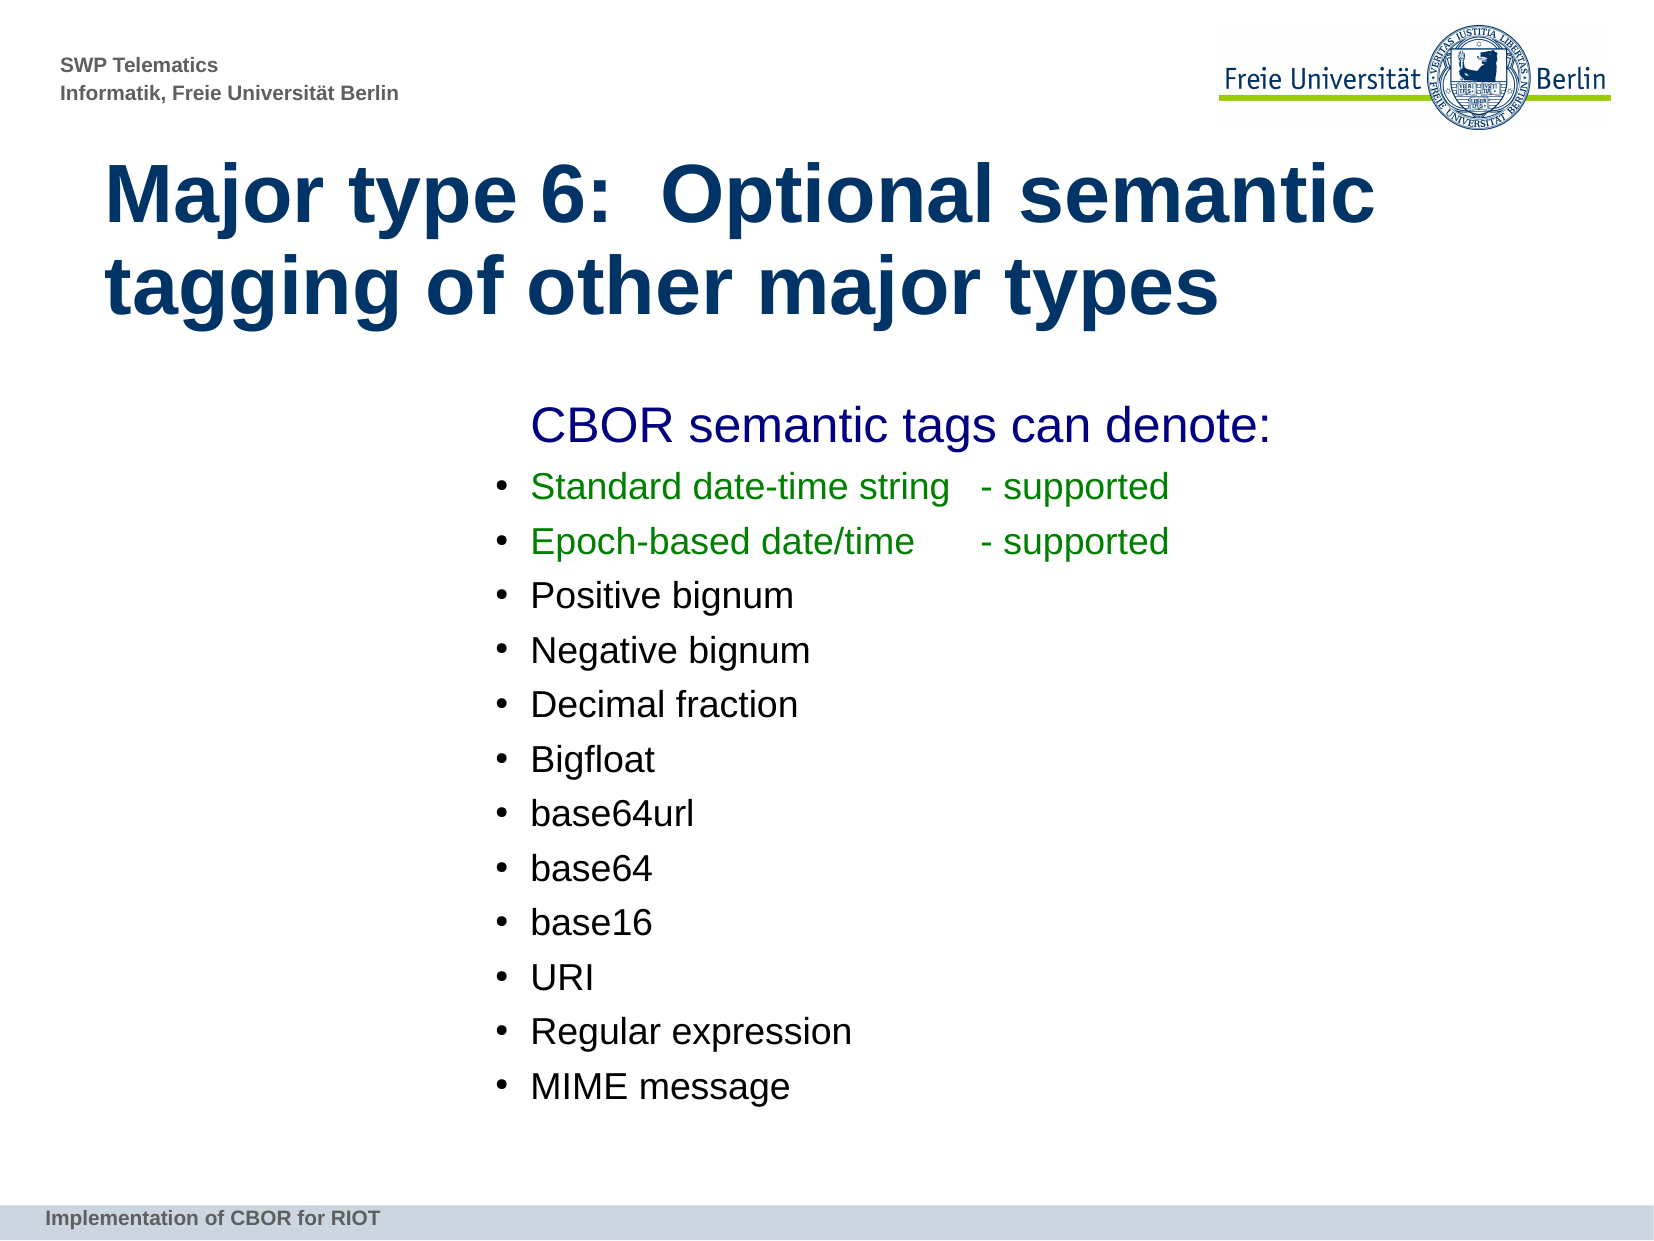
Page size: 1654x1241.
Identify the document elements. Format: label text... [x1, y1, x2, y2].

picture [1219, 25, 1611, 130]
list CBOR semantic tags can denote: Standard date-time string - supported Epoch-based date/time - supported Positive bignum Negative bignum Decimal fraction Bigfloat base64url base64 base16 URI Regular expression MIME message [495, 270, 1609, 1126]
title Major type 6: Optional semantic tagging of other major types [45, 147, 1609, 333]
